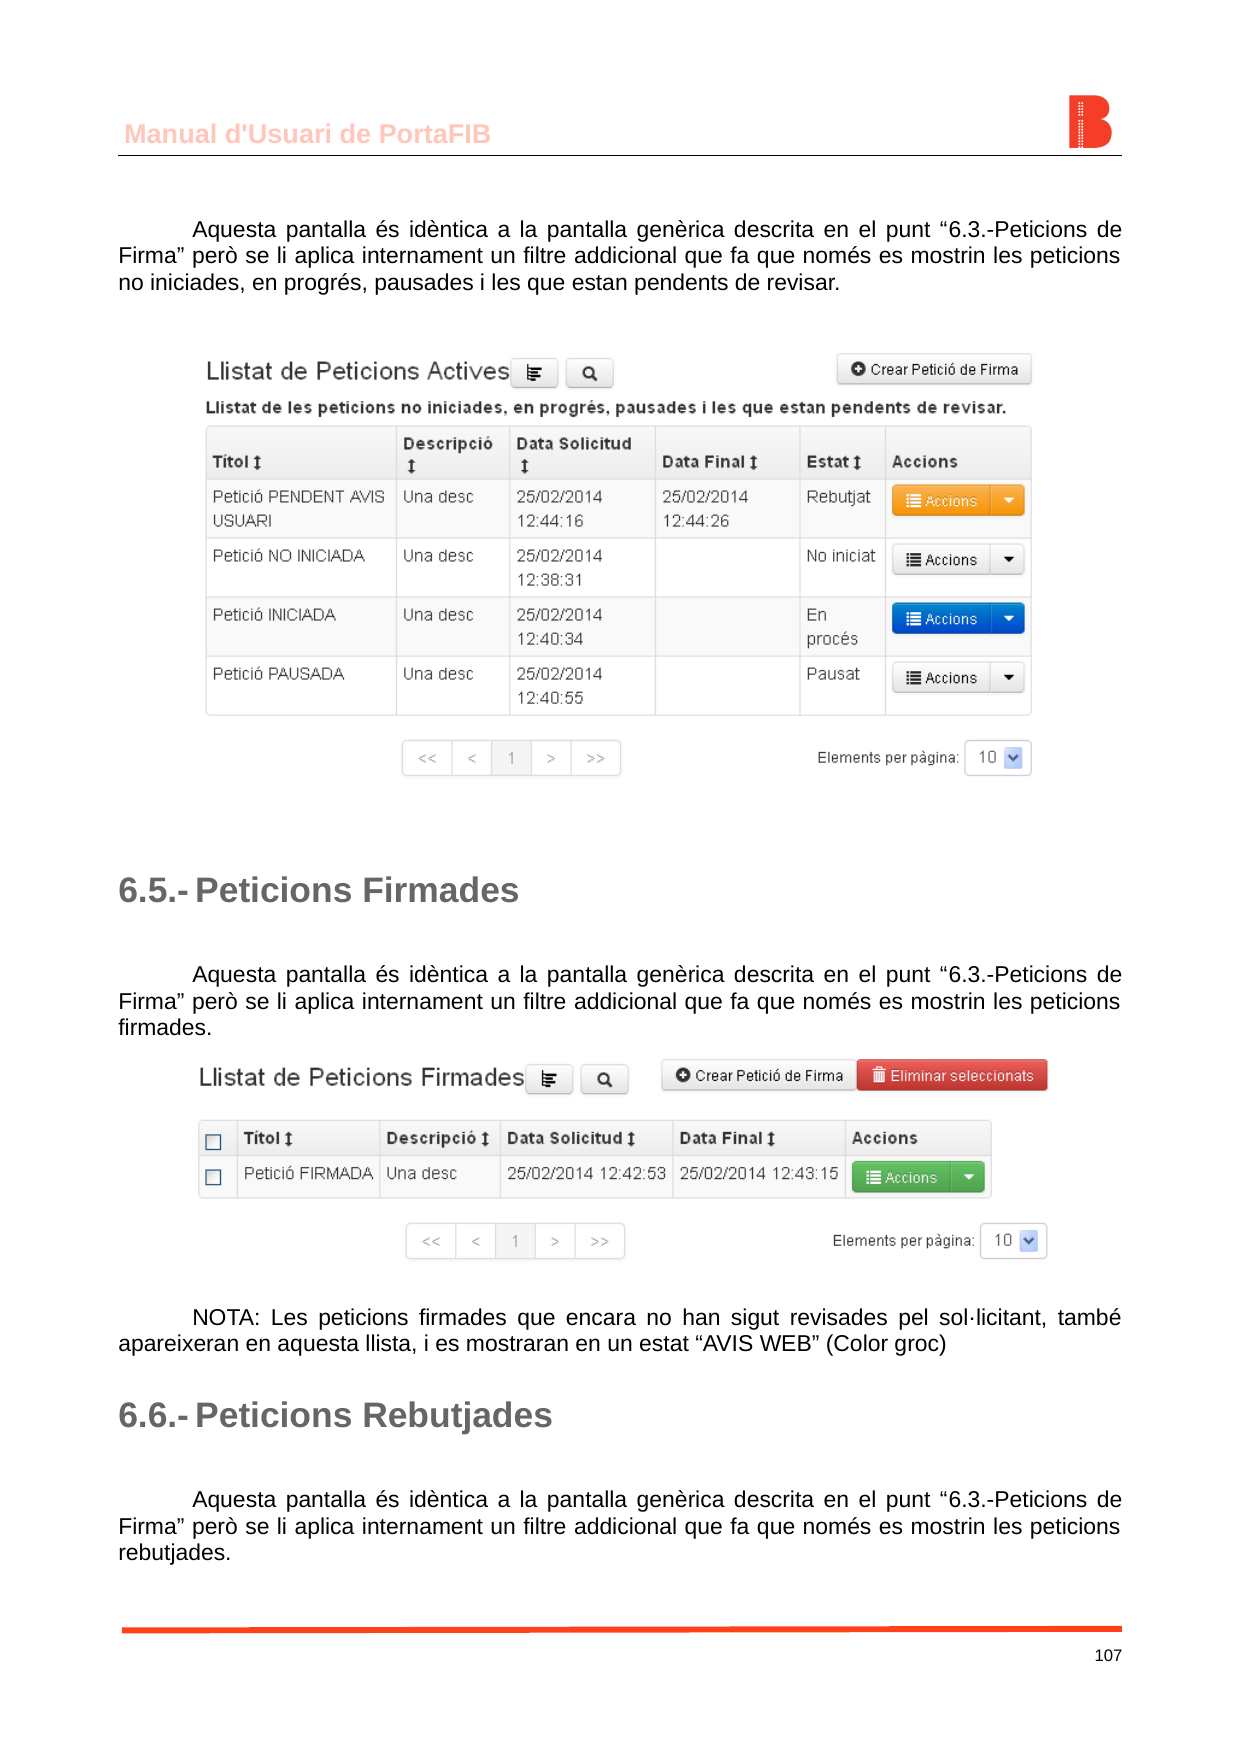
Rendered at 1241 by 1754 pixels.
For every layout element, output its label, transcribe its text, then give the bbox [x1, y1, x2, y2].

picture [185, 1052, 1055, 1292]
text Aquesta pantalla és idèntica a la pantalla genèrica descrita en el punt “6.3.-Peticions de Firma” però se li aplica internament un filtre addicional que fa que només es mostrin les peticions rebutjades. [118, 1486, 1122, 1565]
text NOTA: Les peticions firmades que encara no han sigut revisades pel sol·licitant, també apareixeran en aquesta llista, i es mostraran en un estat “AVIS WEB” (Color groc) [118, 1304, 1122, 1357]
subtitle Peticions Rebutjades [118, 1394, 1122, 1435]
picture [1063, 94, 1117, 150]
subtitle Peticions Firmades [118, 869, 1122, 910]
text Aquesta pantalla és idèntica a la pantalla genèrica descrita en el punt “6.3.-Peticions de Firma” però se li aplica internament un filtre addicional que fa que només es mostrin les peticions no iniciades, en progrés, pausades i les que estan pendents de revisar. [118, 216, 1122, 295]
text Aquesta pantalla és idèntica a la pantalla genèrica descrita en el punt “6.3.-Peticions de Firma” però se li aplica internament un filtre addicional que fa que només es mostrin les peticions firmades. [118, 961, 1122, 1040]
picture [196, 346, 1044, 793]
